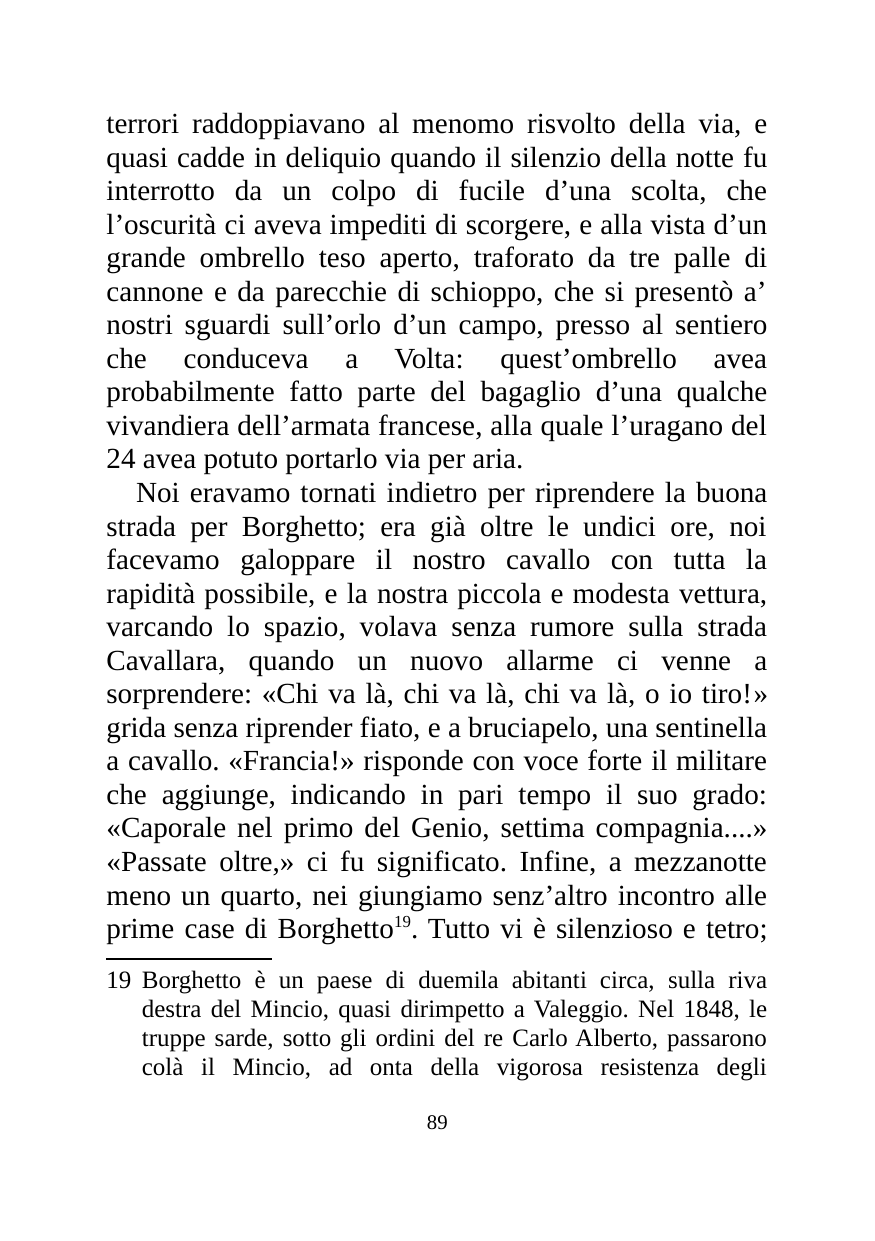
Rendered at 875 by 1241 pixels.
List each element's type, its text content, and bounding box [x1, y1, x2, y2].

text Noi eravamo tornati indietro per riprendere la buona strada per Borghetto; era già oltre le undici ore, noi facevamo galoppare il nostro cavallo con tutta la rapidità possibile, e la nostra piccola e modesta vettura, varcando lo spazio, volava senza rumore sulla strada Cavallara, quando un nuovo allarme ci venne a sorprendere: «Chi va là, chi va là, chi va là, o io tiro!» grida senza riprender fiato, e a bruciapelo, una sentinella a cavallo. «Francia!» risponde con voce forte il militare che aggiunge, indicando in pari tempo il suo grado: «Caporale nel primo del Genio, settima compagnia....» «Passate oltre,» ci fu significato. Infine, a mezzanotte meno un quarto, nei giungiamo senz’altro incontro alle prime case di Borghetto. Tutto vi è silenzioso e tetro; [106, 475, 768, 945]
text terrori raddoppiavano al menomo risvolto della via, e quasi cadde in deliquio quando il silenzio della notte fu interrotto da un colpo di fucile d’una scolta, che l’oscurità ci aveva impediti di scorgere, e alla vista d’un grande ombrello teso aperto, traforato da tre palle di cannone e da parecchie di schioppo, che si presentò a’ nostri sguardi sull’orlo d’un campo, presso al sentiero che conduceva a Volta: quest’ombrello avea probabilmente fatto parte del bagaglio d’una qualche vivandiera dell’armata francese, alla quale l’uragano del 24 avea potuto portarlo via per aria. [106, 106, 768, 475]
text Borghetto è un paese di duemila abitanti circa, sulla riva destra del Mincio, quasi dirimpetto a Valeggio. Nel 1848, le truppe sarde, sotto gli ordini del re Carlo Alberto, passarono colà il Mincio, ad onta della vigorosa resistenza degli [106, 965, 768, 1080]
